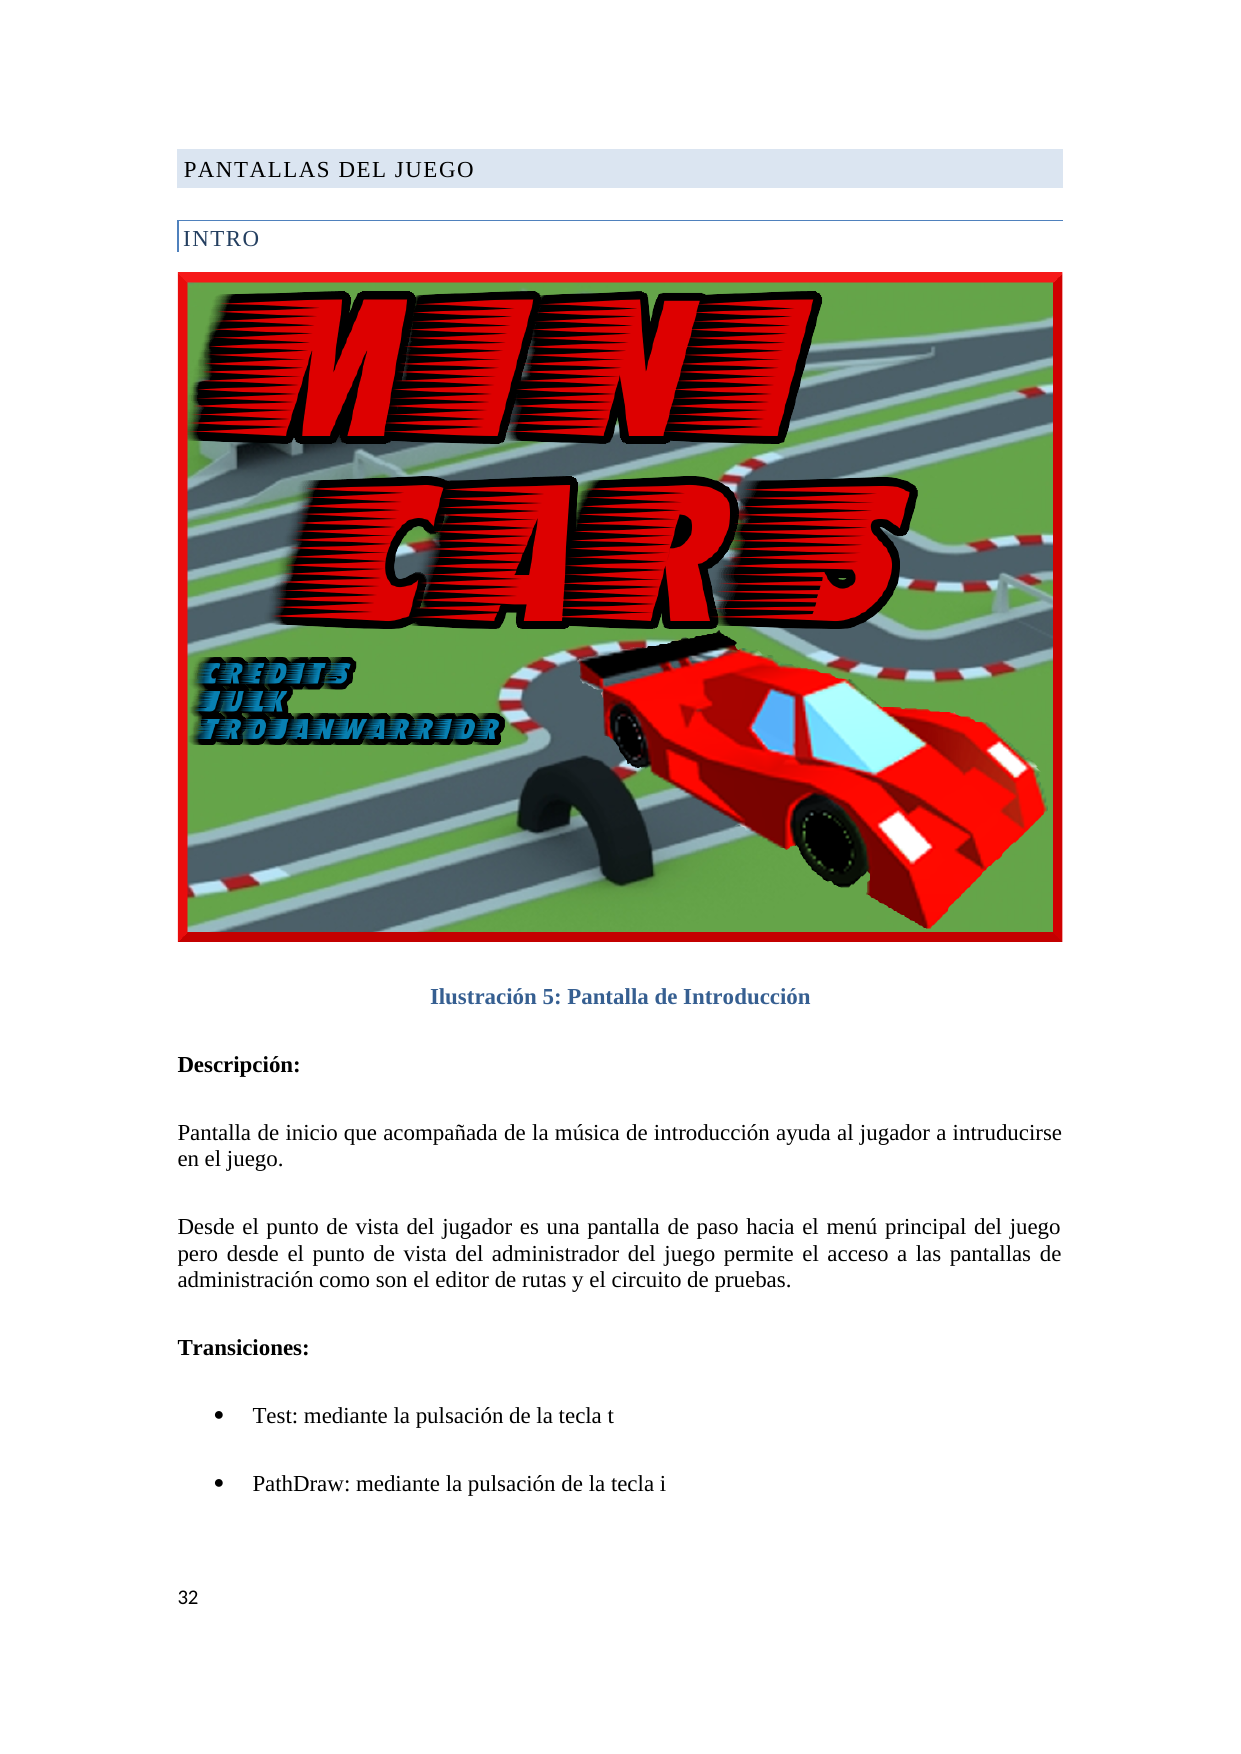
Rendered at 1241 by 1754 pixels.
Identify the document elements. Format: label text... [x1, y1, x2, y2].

text Descripción: [177, 1051, 1063, 1077]
subtitle Pantallas del juego [184, 156, 1057, 182]
text Ilustración 5: Pantalla de Introducción [177, 983, 1063, 1009]
subtitle INTRO [179, 221, 1063, 252]
text Transiciones: [177, 1334, 1063, 1361]
text Desde el punto de vista del jugador es una pantalla de paso hacia el menú principal del juego pero desde el punto de vista del administrador del juego permite el acceso a las pantallas de administración como son el editor de rutas y el circuito de pruebas. [177, 1213, 1063, 1292]
text Pantalla de inicio que acompañada de la música de introducción ayuda al jugador a intruducirse en el juego. [177, 1119, 1063, 1172]
list Test: mediante la pulsación de la tecla t [215, 1402, 1063, 1428]
list PathDraw: mediante la pulsación de la tecla i [215, 1470, 1063, 1497]
